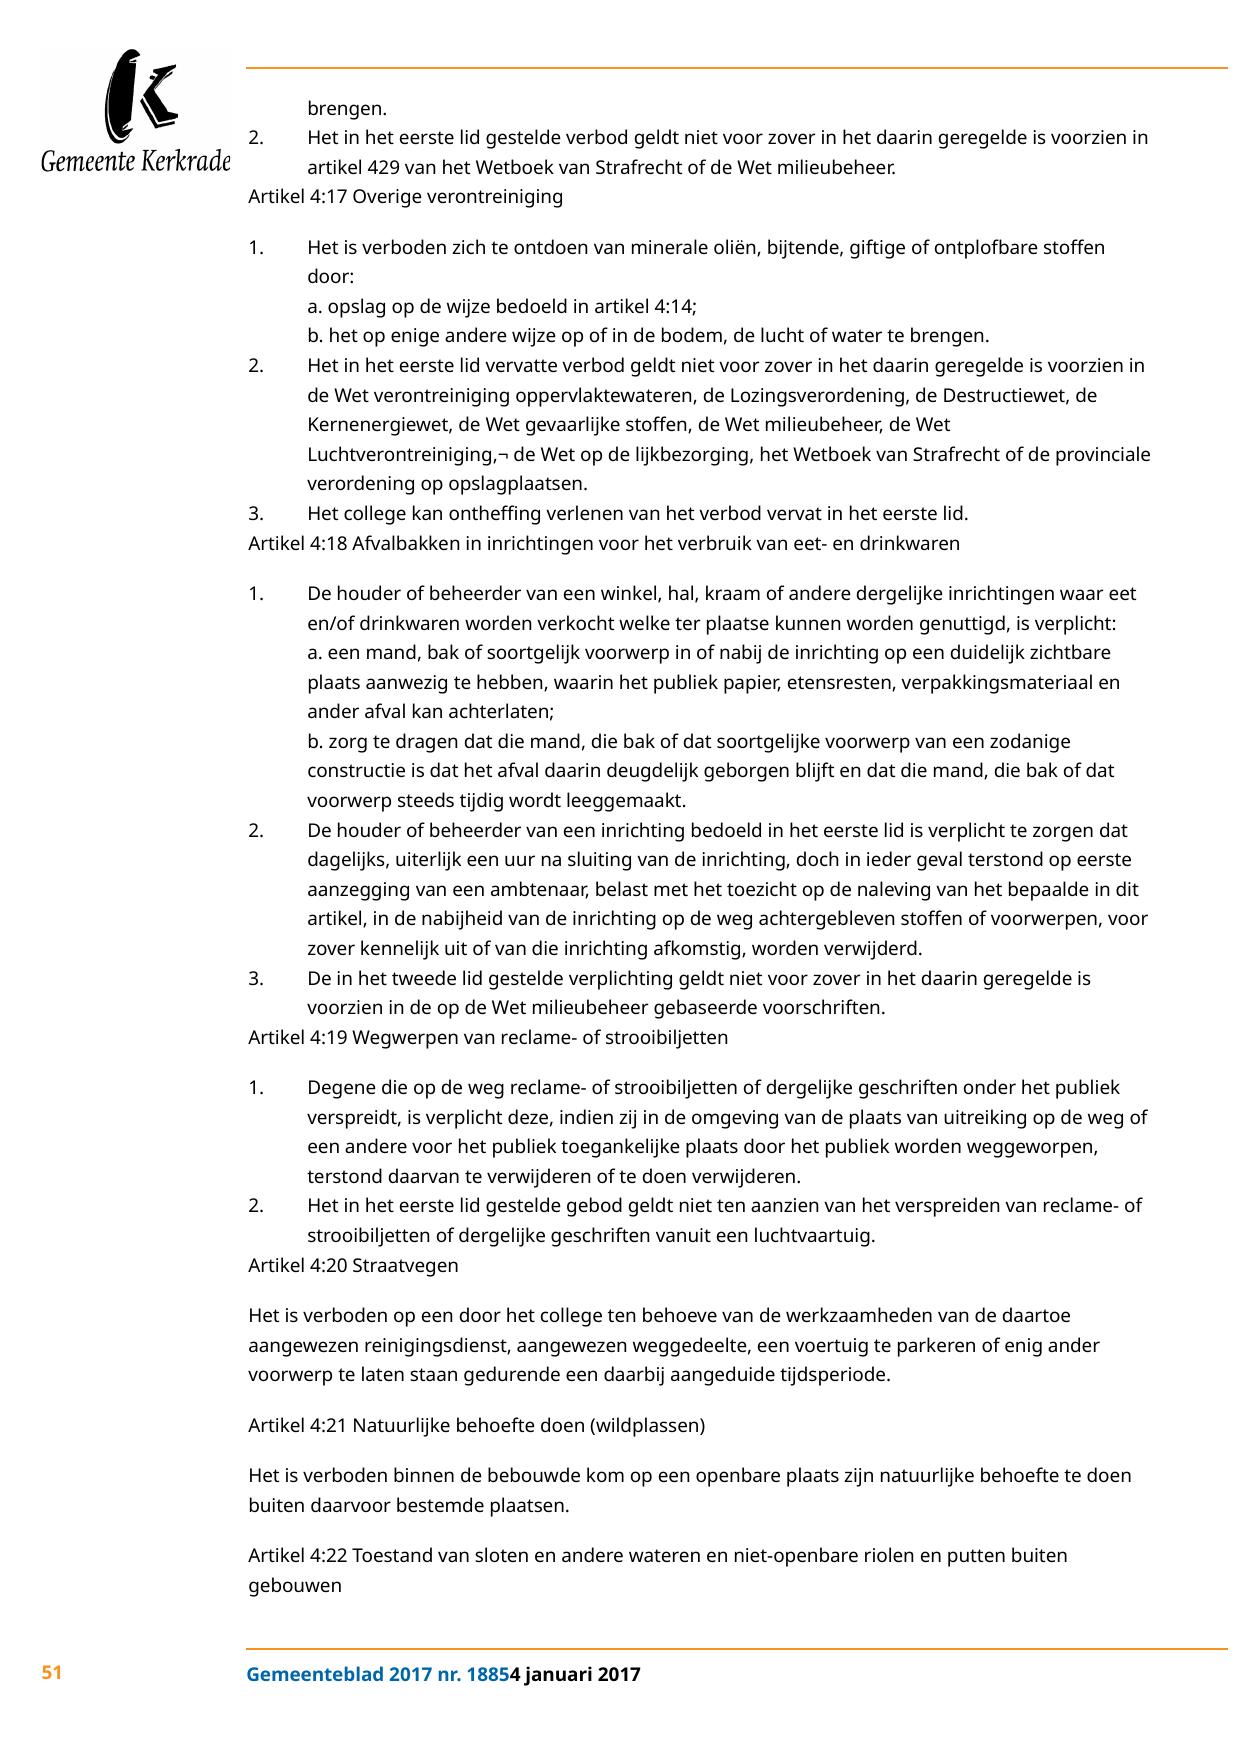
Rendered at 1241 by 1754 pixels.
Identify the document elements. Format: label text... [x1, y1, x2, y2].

text Het is verboden binnen de bebouwde kom op een openbare plaats zijn natuurlijke behoefte te doen buiten daarvoor bestemde plaatsen. [248, 1462, 1152, 1518]
text Artikel 4:22 Toestand van sloten en andere wateren en niet-openbare riolen en putten buiten gebouwen [248, 1542, 1152, 1598]
picture [41, 47, 231, 172]
list Het in het eerste lid gestelde gebod geldt niet ten aanzien van het verspreiden van reclame- of strooibiljetten of dergelijke geschriften vanuit een luchtvaartuig. [248, 1193, 1152, 1248]
list Het in het eerste lid vervatte verbod geldt niet voor zover in het daarin geregelde is voorzien in de Wet verontreiniging oppervlaktewateren, de Lozingsverordening, de Destructiewet, de Kernenergiewet, de Wet gevaarlijke stoffen, de Wet milieubeheer, de Wet Luchtverontreiniging,¬ de Wet op de lijkbezorging, het Wetboek van Strafrecht of de provinciale verordening op opslagplaatsen. [248, 352, 1152, 496]
list brengen. [248, 95, 1152, 121]
list De houder of beheerder van een inrichting bedoeld in het eerste lid is verplicht te zorgen dat dagelijks, uiterlijk een uur na sluiting van de inrichting, doch in ieder geval terstond op eerste aanzegging van een ambtenaar, belast met het toezicht op de naleving van het bepaalde in dit artikel, in de nabijheid van de inrichting op de weg achtergebleven stoffen of voorwerpen, voor zover kennelijk uit of van die inrichting afkomstig, worden verwijderd. [248, 817, 1152, 961]
text Artikel 4:18 Afvalbakken in inrichtingen voor het verbruik van eet- en drinkwaren [248, 530, 1152, 556]
list Het college kan ontheffing verlenen van het verbod vervat in het eerste lid. [248, 500, 1152, 526]
list Het in het eerste lid gestelde verbod geldt niet voor zover in het daarin geregelde is voorzien in artikel 429 van het Wetboek van Strafrecht of de Wet milieubeheer. [248, 124, 1152, 180]
list a. een mand, bak of soortgelijk voorwerp in of nabij de inrichting op een duidelijk zichtbare plaats aanwezig te hebben, waarin het publiek papier, etensresten, verpakkingsmateriaal en ander afval kan achterlaten; [248, 639, 1152, 724]
text Het is verboden op een door het college ten behoeve van de werkzaamheden van de daartoe aangewezen reinigingsdienst, aangewezen weggedeelte, een voertuig te parkeren of enig ander voorwerp te laten staan gedurende een daarbij aangeduide tijdsperiode. [248, 1302, 1152, 1387]
list b. het op enige andere wijze op of in de bodem, de lucht of water te brengen. [248, 323, 1152, 348]
list De in het tweede lid gestelde verplichting geldt niet voor zover in het daarin geregelde is voorzien in de op de Wet milieubeheer gebaseerde voorschriften. [248, 965, 1152, 1020]
list De houder of beheerder van een winkel, hal, kraam of andere dergelijke inrichtingen waar eet en/of drinkwaren worden verkocht welke ter plaatse kunnen worden genuttigd, is verplicht: [248, 580, 1152, 636]
text Artikel 4:20 Straatvegen [248, 1252, 1152, 1278]
list Het is verboden zich te ontdoen van minerale oliën, bijtende, giftige of ontplofbare stoffen door: [248, 234, 1152, 289]
list a. opslag op de wijze bedoeld in artikel 4:14; [248, 293, 1152, 319]
list Degene die op de weg reclame- of strooibiljetten of dergelijke geschriften onder het publiek verspreidt, is verplicht deze, indien zij in de omgeving van de plaats van uitreiking op de weg of een andere voor het publiek toegankelijke plaats door het publiek worden weggeworpen, terstond daarvan te verwijderen of te doen verwijderen. [248, 1074, 1152, 1189]
text Artikel 4:17 Overige verontreiniging [248, 183, 1152, 209]
text Artikel 4:21 Natuurlijke behoefte doen (wildplassen) [248, 1412, 1152, 1438]
list b. zorg te dragen dat die mand, die bak of dat soortgelijke voorwerp van een zodanige constructie is dat het afval daarin deugdelijk geborgen blijft en dat die mand, die bak of dat voorwerp steeds tijdig wordt leeggemaakt. [248, 728, 1152, 813]
text Artikel 4:19 Wegwerpen van reclame- of strooibiljetten [248, 1024, 1152, 1050]
